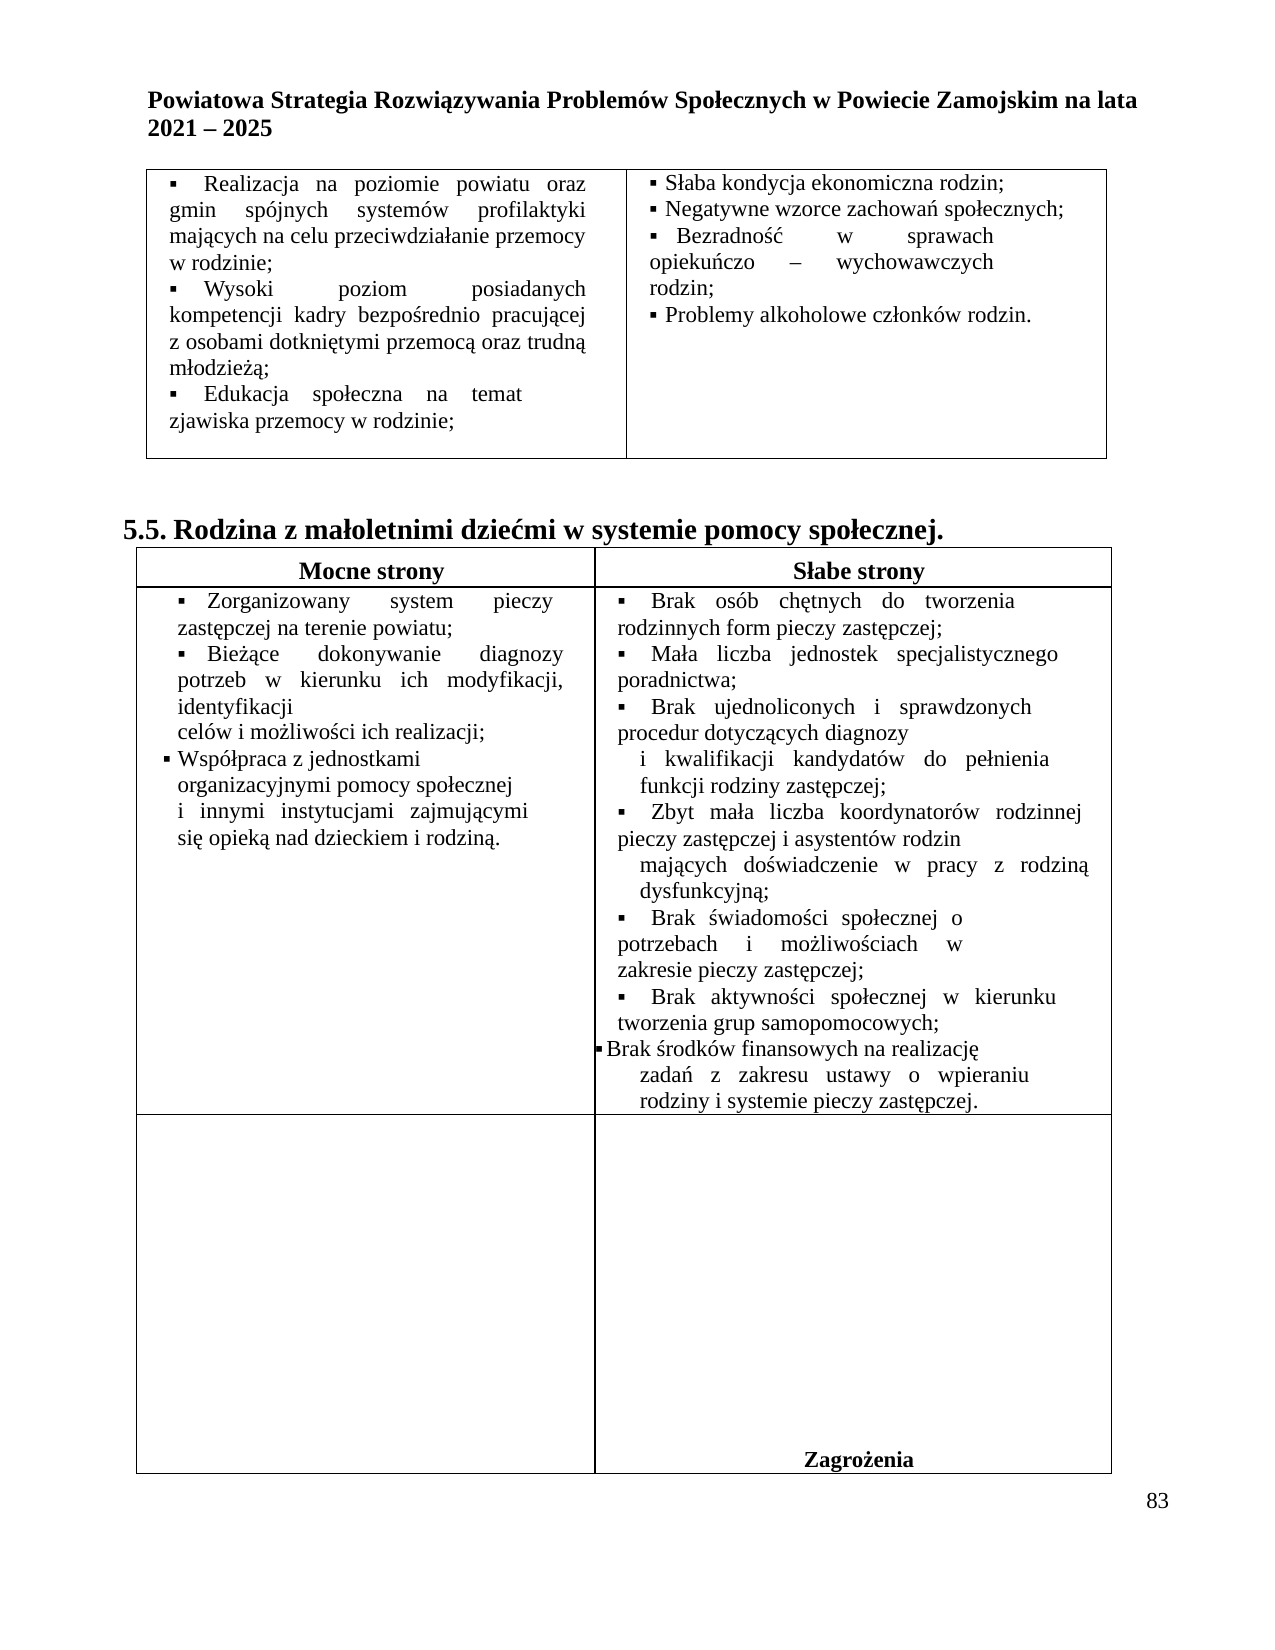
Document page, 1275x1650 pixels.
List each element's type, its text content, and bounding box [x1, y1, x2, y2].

table_header Słabe strony [596, 548, 1111, 586]
table_cell Zagrożenia [596, 1115, 1111, 1472]
table_cell Zorganizowany system pieczy zastępczej na terenie powiatu; Bieżące dokonywanie diagnozy potrzeb w kierunku ich modyfikacji, identyfikacji celów i możliwości ich realizacji; Współpraca z jednostkami organizacyjnymi pomocy społecznej i innymi instytucjami zajmującymi się opieką nad dzieckiem i rodziną. [137, 588, 594, 1114]
table_cell Realizacja na poziomie powiatu oraz gmin spójnych systemów profilaktyki mających na celu przeciwdziałanie przemocy w rodzinie; Wysoki poziom posiadanych kompetencji kadry bezpośrednio pracującej z osobami dotkniętymi przemocą oraz trudną młodzieżą; Edukacja społeczna na temat zjawiska przemocy w rodzinie; [147, 170, 626, 458]
table_cell [137, 1115, 594, 1472]
table_cell Słaba kondycja ekonomiczna rodzin; Negatywne wzorce zachowań społecznych; Bezradność w sprawach opiekuńczo – wychowawczych rodzin; Problemy alkoholowe członków rodzin. [627, 170, 1106, 458]
table_header Mocne strony [137, 548, 594, 586]
table_cell Brak osób chętnych do tworzenia rodzinnych form pieczy zastępczej; Mała liczba jednostek specjalistycznego poradnictwa; Brak ujednoliconych i sprawdzonych procedur dotyczących diagnozy i kwalifikacji kandydatów do pełnienia funkcji rodziny zastępczej; Zbyt mała liczba koordynatorów rodzinnej pieczy zastępczej i asystentów rodzin mających doświadczenie w pracy z rodziną dysfunkcyjną; Brak świadomości społecznej o potrzebach i możliwościach w zakresie pieczy zastępczej; Brak aktywności społecznej w kierunku tworzenia grup samopomocowych; Brak środków finansowych na realizację zadań z zakresu ustawy o wpieraniu rodziny i systemie pieczy zastępczej. [596, 588, 1111, 1114]
subtitle 5.5. Rodzina z małoletnimi dziećmi w systemie pomocy społecznej. [123, 512, 1169, 547]
